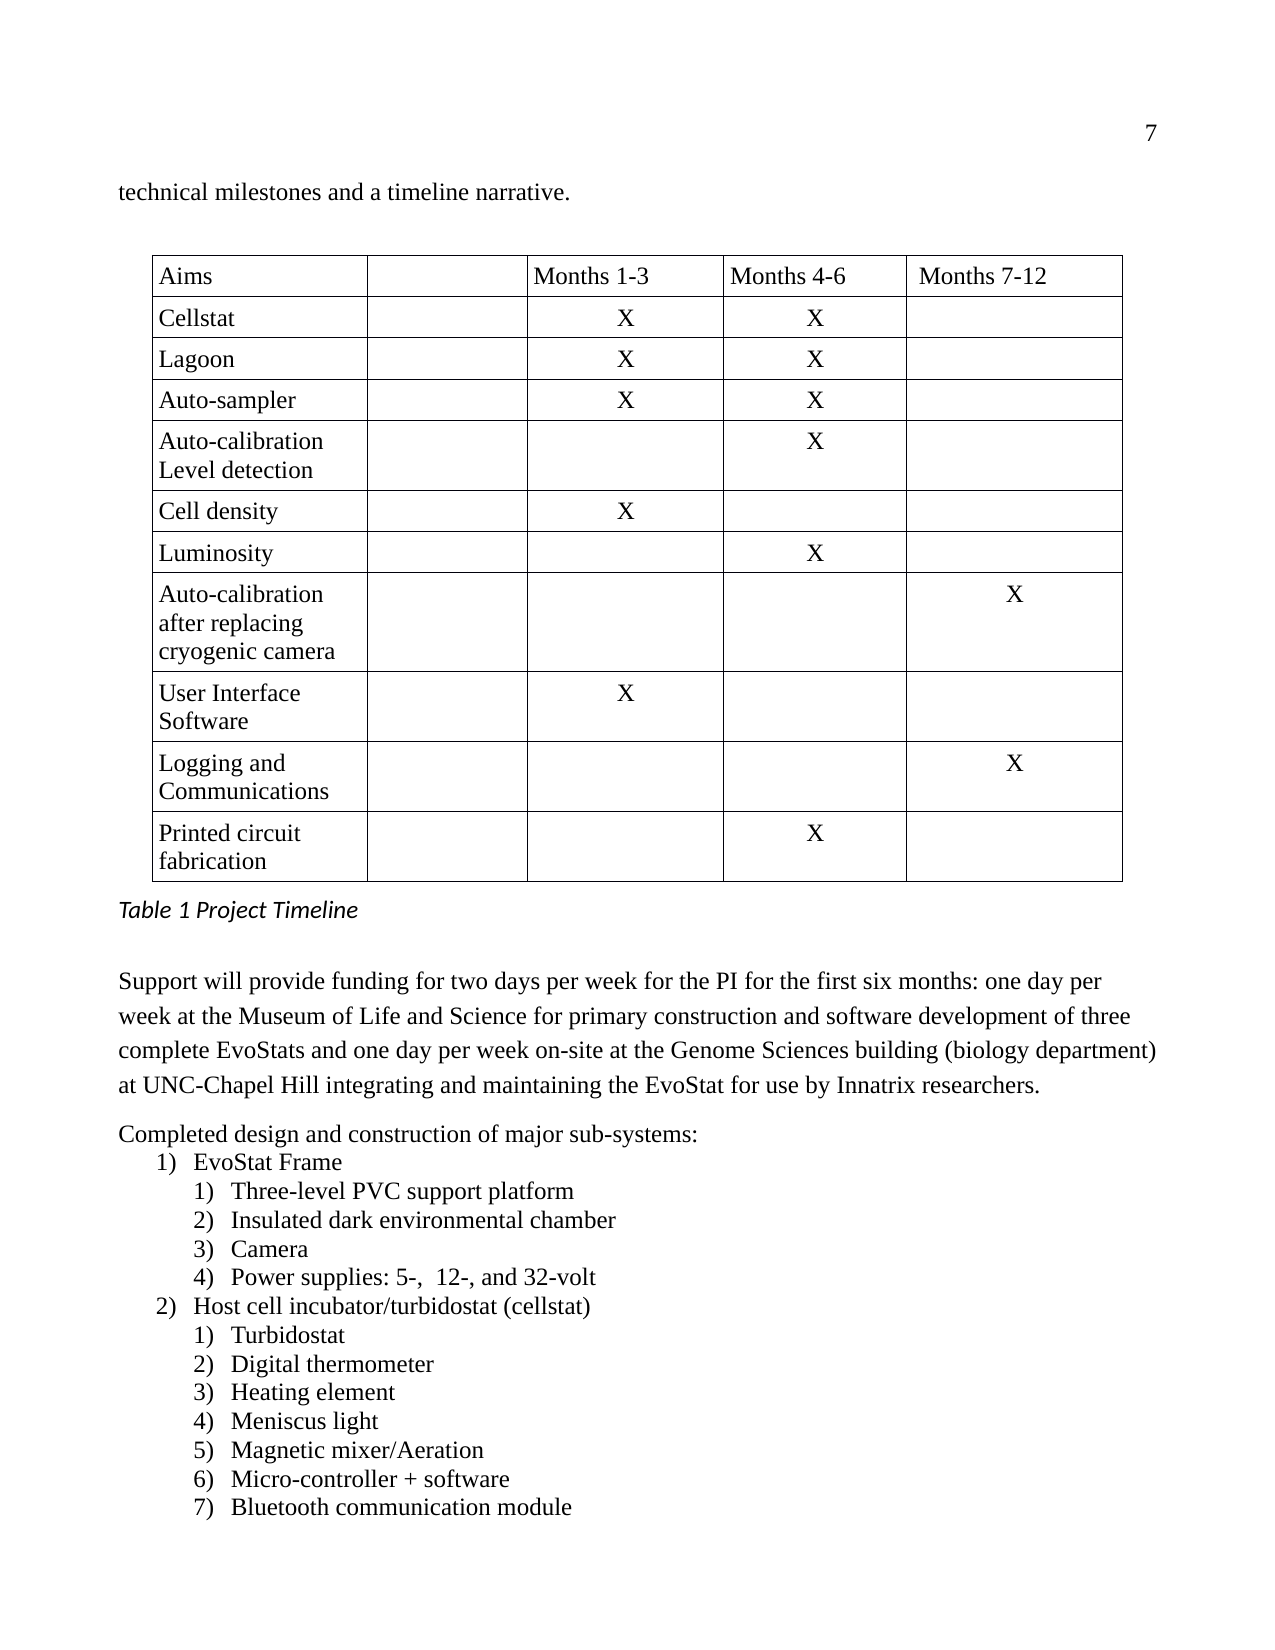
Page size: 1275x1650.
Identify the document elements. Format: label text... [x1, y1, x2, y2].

table_cell [368, 672, 527, 741]
table_cell [907, 421, 1122, 490]
table_cell Auto-calibration after replacing cryogenic camera [153, 573, 367, 671]
table_cell [368, 573, 527, 671]
table_cell [724, 672, 906, 741]
table_cell Luminosity [153, 532, 367, 572]
table_cell Cellstat [153, 297, 367, 337]
table_cell X [528, 338, 723, 378]
table_cell [368, 338, 527, 378]
table_header [368, 256, 527, 296]
table_cell X [528, 380, 723, 420]
table_header Months 4-6 [724, 256, 906, 296]
table_header Months 7-12 [907, 256, 1122, 296]
table_cell [368, 742, 527, 811]
table_cell Auto-calibration Level detection [153, 421, 367, 490]
list Power supplies: 5-, 12-, and 32-volt [193, 1262, 1157, 1291]
list Heating element [193, 1377, 1157, 1406]
table_cell [528, 573, 723, 671]
list Turbidostat [193, 1320, 1157, 1349]
table_cell [724, 742, 906, 811]
table_cell X [724, 421, 906, 490]
table_cell [368, 532, 527, 572]
table_header Aims [153, 256, 367, 296]
text Completed design and construction of major sub-systems: [118, 1119, 1157, 1147]
table_cell [907, 380, 1122, 420]
text Table 1 Project Timeline [118, 894, 1157, 925]
table_cell X [528, 672, 723, 741]
list Insulated dark environmental chamber [193, 1205, 1157, 1234]
table_cell Logging and Communications [153, 742, 367, 811]
table_cell Auto-sampler [153, 380, 367, 420]
table_cell [907, 672, 1122, 741]
table_cell [368, 297, 527, 337]
table_cell Printed circuit fabrication [153, 812, 367, 881]
list Magnetic mixer/Aeration [193, 1435, 1157, 1464]
table_cell [368, 380, 527, 420]
table_cell [907, 338, 1122, 378]
table_cell X [724, 812, 906, 881]
table_cell [907, 491, 1122, 531]
table_cell X [528, 491, 723, 531]
table_cell X [528, 297, 723, 337]
list EvoStat Frame [156, 1147, 1157, 1176]
table_cell [724, 573, 906, 671]
table_cell [528, 421, 723, 490]
table_cell X [907, 742, 1122, 811]
text technical milestones and a timeline narrative. [118, 177, 1157, 206]
table_cell [528, 812, 723, 881]
table_cell [907, 532, 1122, 572]
table_cell X [724, 297, 906, 337]
table_cell [724, 491, 906, 531]
table_cell [368, 421, 527, 490]
table_cell [528, 532, 723, 572]
table_cell Cell density [153, 491, 367, 531]
table_cell X [907, 573, 1122, 671]
table_cell [368, 812, 527, 881]
table_cell [907, 812, 1122, 881]
table_cell X [724, 338, 906, 378]
table_cell [907, 297, 1122, 337]
list Bluetooth communication module [193, 1492, 1157, 1521]
list Micro-controller + software [193, 1464, 1157, 1492]
table_cell User Interface Software [153, 672, 367, 741]
text Support will provide funding for two days per week for the PI for the first six months: one day per week at the Museum of Life and Science for primary construction and software development of three complete EvoStats and one day per week on-site at the Genome Sciences building (biology department) at UNC-Chapel Hill integrating and maintaining the EvoStat for use by Innatrix researchers. [118, 966, 1157, 1098]
list Host cell incubator/turbidostat (cellstat) [156, 1291, 1157, 1320]
table_cell [368, 491, 527, 531]
table_cell Lagoon [153, 338, 367, 378]
list Digital thermometer [193, 1349, 1157, 1377]
list Camera [193, 1234, 1157, 1262]
list Three-level PVC support platform [193, 1176, 1157, 1205]
table_header Months 1-3 [528, 256, 723, 296]
table_cell [528, 742, 723, 811]
table_cell X [724, 532, 906, 572]
table_cell X [724, 380, 906, 420]
list Meniscus light [193, 1406, 1157, 1435]
